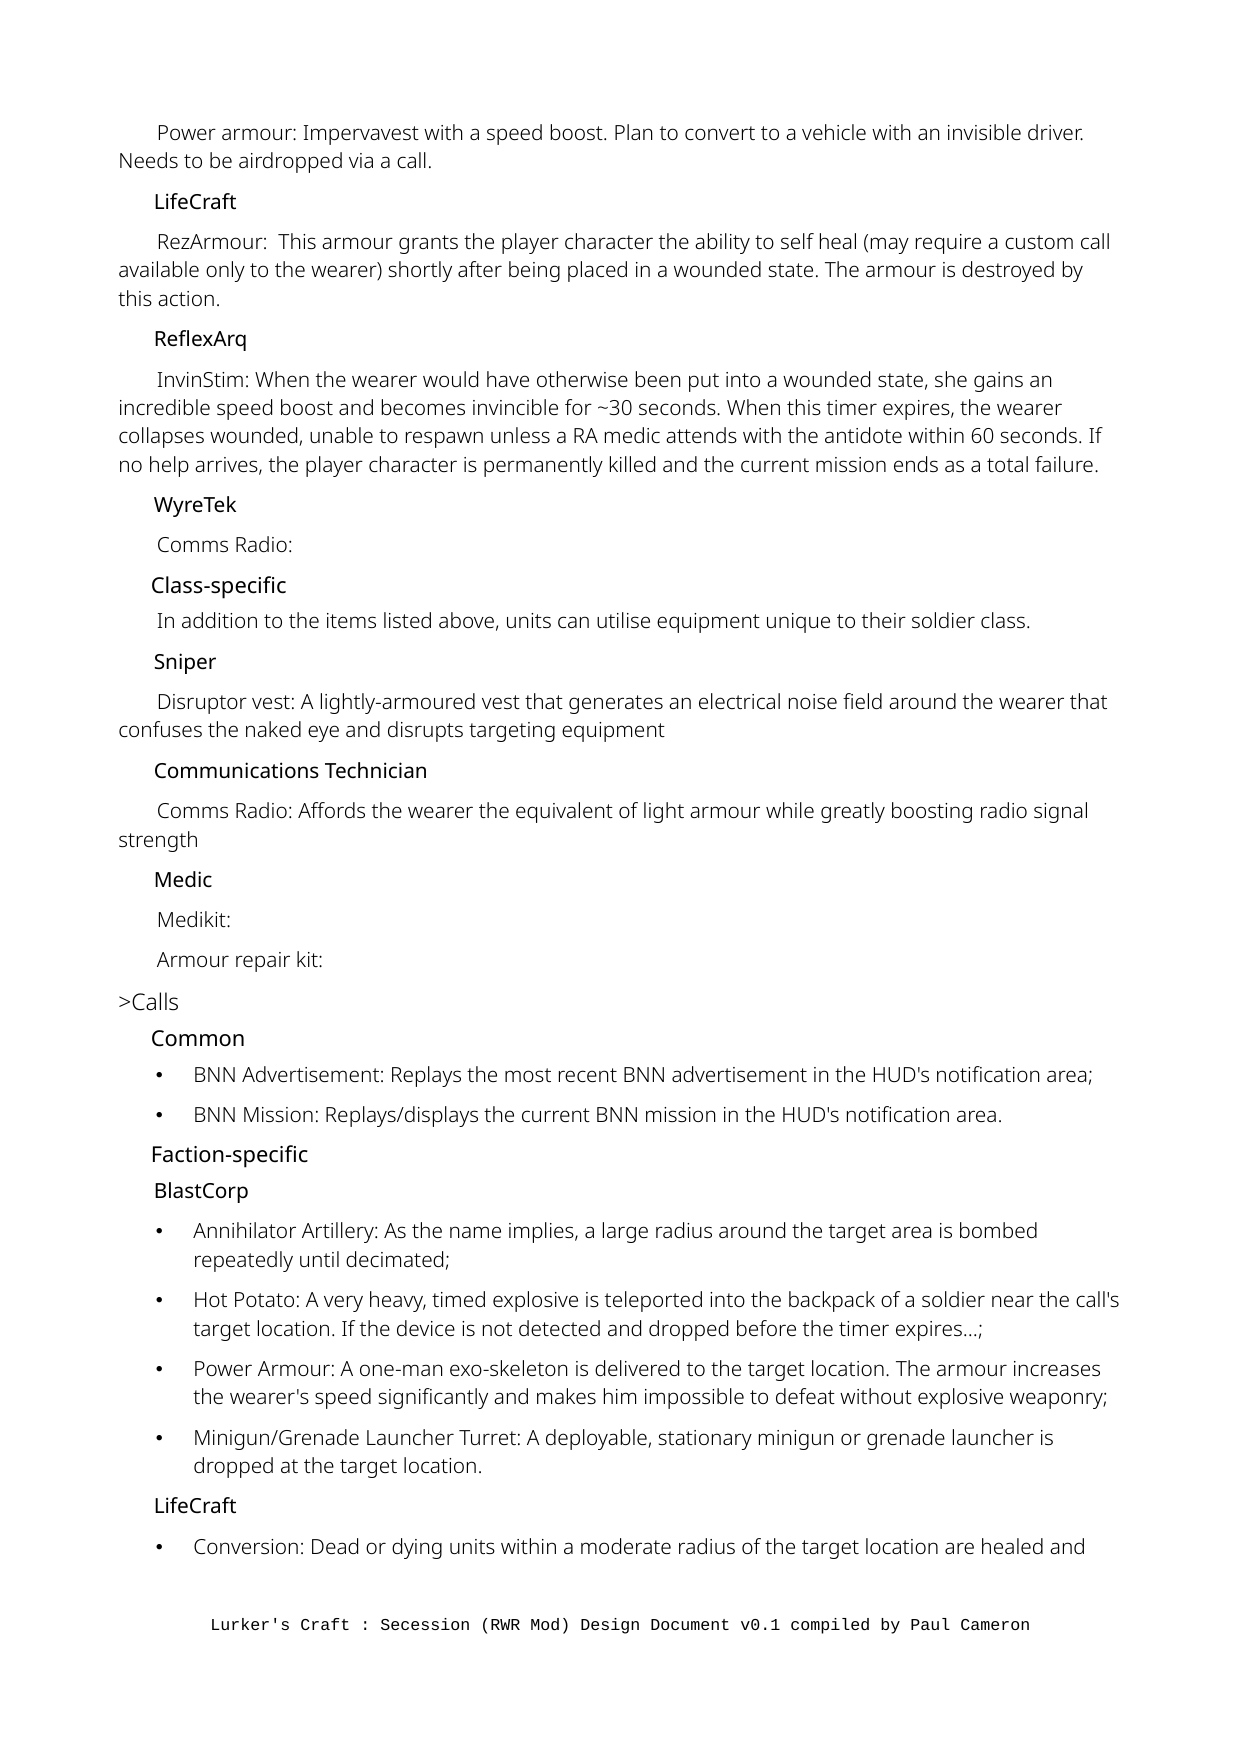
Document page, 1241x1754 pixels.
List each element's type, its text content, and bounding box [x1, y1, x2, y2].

list BNN Advertisement: Replays the most recent BNN advertisement in the HUD's notification area; [156, 1060, 1122, 1088]
list Power Armour: A one-man exo-skeleton is delivered to the target location. The armour increases the wearer's speed significantly and makes him impossible to defeat without explosive weaponry; [156, 1354, 1122, 1411]
text In addition to the items listed above, units can utilise equipment unique to their soldier class. [118, 607, 1122, 635]
text Armour repair kit: [118, 946, 1122, 974]
subtitle Common [142, 1023, 1122, 1053]
text InvinStim: When the wearer would have otherwise been put into a wounded state, she gains an incredible speed boost and becomes invincible for ~30 seconds. When this timer expires, the wearer collapses wounded, unable to respawn unless a RA medic attends with the antidote within 60 seconds. If no help arrives, the player character is permanently killed and the current mission ends as a total failure. [118, 365, 1122, 478]
subtitle Class-specific [142, 570, 1122, 599]
subtitle WyreTek [153, 490, 1122, 519]
subtitle LifeCraft [153, 1491, 1122, 1520]
text Comms Radio: [118, 531, 1122, 559]
subtitle Medic [153, 865, 1122, 893]
text Comms Radio: Affords the wearer the equivalent of light armour while greatly boosting radio signal strength [118, 796, 1122, 853]
text Disruptor vest: A lightly-armoured vest that generates an electrical noise field around the wearer that confuses the naked eye and disrupts targeting equipment [118, 687, 1122, 744]
list BNN Mission: Replays/displays the current BNN mission in the HUD's notification area. [156, 1100, 1122, 1129]
list Annihilator Artillery: As the name implies, a large radius around the target area is bombed repeatedly until decimated; [156, 1216, 1122, 1273]
list Hot Potato: A very heavy, timed explosive is teleported into the backpack of a soldier near the call's target location. If the device is not detected and dropped before the timer expires...; [156, 1285, 1122, 1342]
list Conversion: Dead or dying units within a moderate radius of the target location are healed and [156, 1532, 1122, 1560]
subtitle LifeCraft [153, 187, 1122, 215]
subtitle Communications Technician [153, 756, 1122, 784]
text Medikit: [118, 905, 1122, 934]
list Minigun/Grenade Launcher Turret: A deployable, stationary minigun or grenade launcher is dropped at the target location. [156, 1423, 1122, 1479]
subtitle Faction-specific [142, 1139, 1122, 1169]
subtitle BlastCorp [153, 1176, 1122, 1204]
subtitle >Calls [118, 986, 1122, 1017]
subtitle Sniper [153, 647, 1122, 675]
text RezArmour: This armour grants the player character the ability to self heal (may require a custom call available only to the wearer) shortly after being placed in a wounded state. The armour is destroyed by this action. [118, 227, 1122, 312]
text Power armour: Impervavest with a speed boost. Plan to convert to a vehicle with an invisible driver. Needs to be airdropped via a call. [118, 118, 1122, 175]
subtitle ReflexArq [153, 324, 1122, 353]
